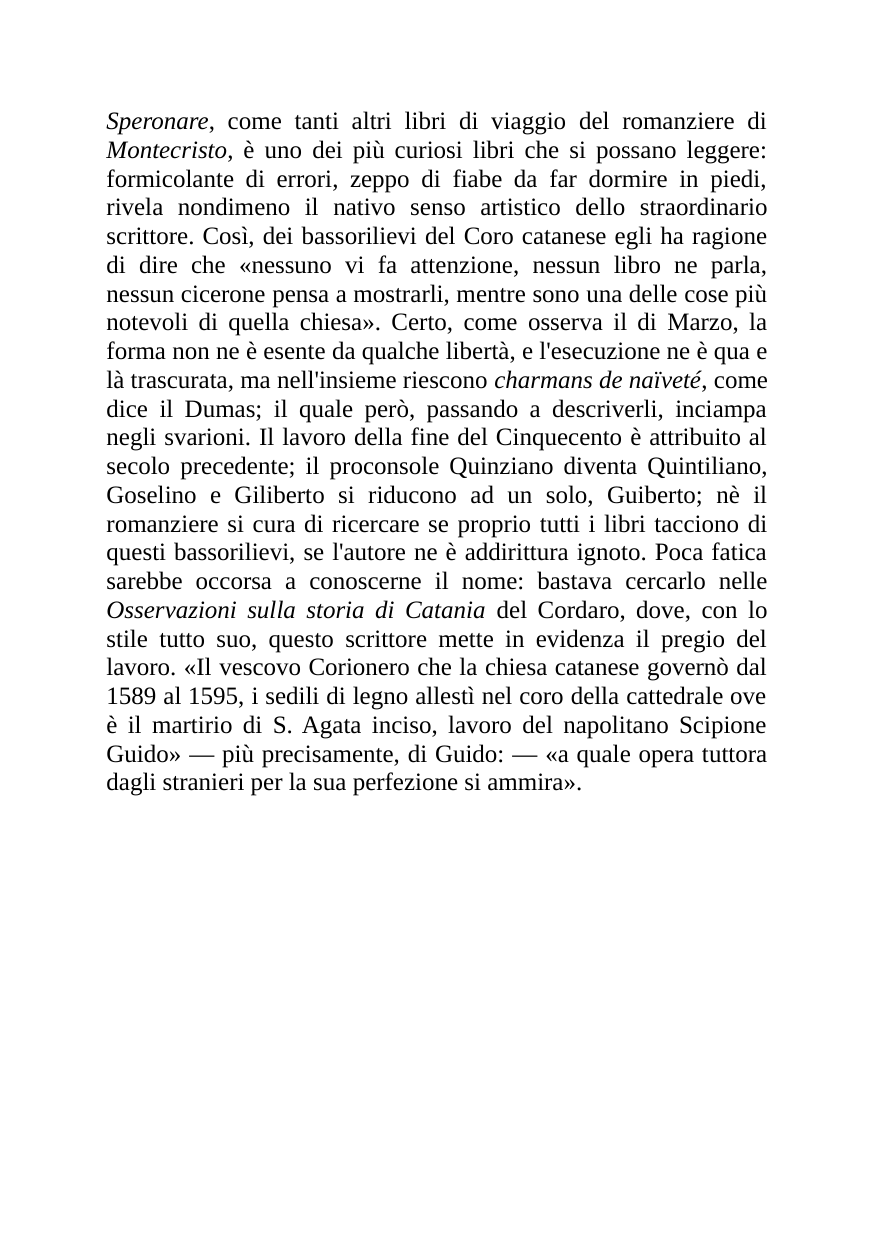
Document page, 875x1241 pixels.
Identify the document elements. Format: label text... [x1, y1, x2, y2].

text Speronare, come tanti altri libri di viaggio del romanziere di Montecristo, è uno dei più curiosi libri che si possano leggere: formicolante di errori, zeppo di fiabe da far dormire in piedi, rivela nondimeno il nativo senso artistico dello straordinario scrittore. Così, dei bassorilievi del Coro catanese egli ha ragione di dire che «nessuno vi fa attenzione, nessun libro ne parla, nessun cicerone pensa a mostrarli, mentre sono una delle cose più notevoli di quella chiesa». Certo, come osserva il di Marzo, la forma non ne è esente da qualche libertà, e l'esecuzione ne è qua e là trascurata, ma nell'insieme riescono charmans de naïveté, come dice il Dumas; il quale però, passando a descriverli, inciampa negli svarioni. Il lavoro della fine del Cinquecento è attribuito al secolo precedente; il proconsole Quinziano diventa Quintiliano, Goselino e Giliberto si riducono ad un solo, Guiberto; nè il romanziere si cura di ricercare se proprio tutti i libri tacciono di questi bassorilievi, se l'autore ne è addirittura ignoto. Poca fatica sarebbe occorsa a conoscerne il nome: bastava cercarlo nelle Osservazioni sulla storia di Catania del Cordaro, dove, con lo stile tutto suo, questo scrittore mette in evidenza il pregio del lavoro. «Il vescovo Corionero che la chiesa catanese governò dal 1589 al 1595, i sedili di legno allestì nel coro della cattedrale ove è il martirio di S. Agata inciso, lavoro del napolitano Scipione Guido» ― più precisamente, di Guido: ― «a quale opera tuttora dagli stranieri per la sua perfezione si ammira». [106, 106, 768, 796]
